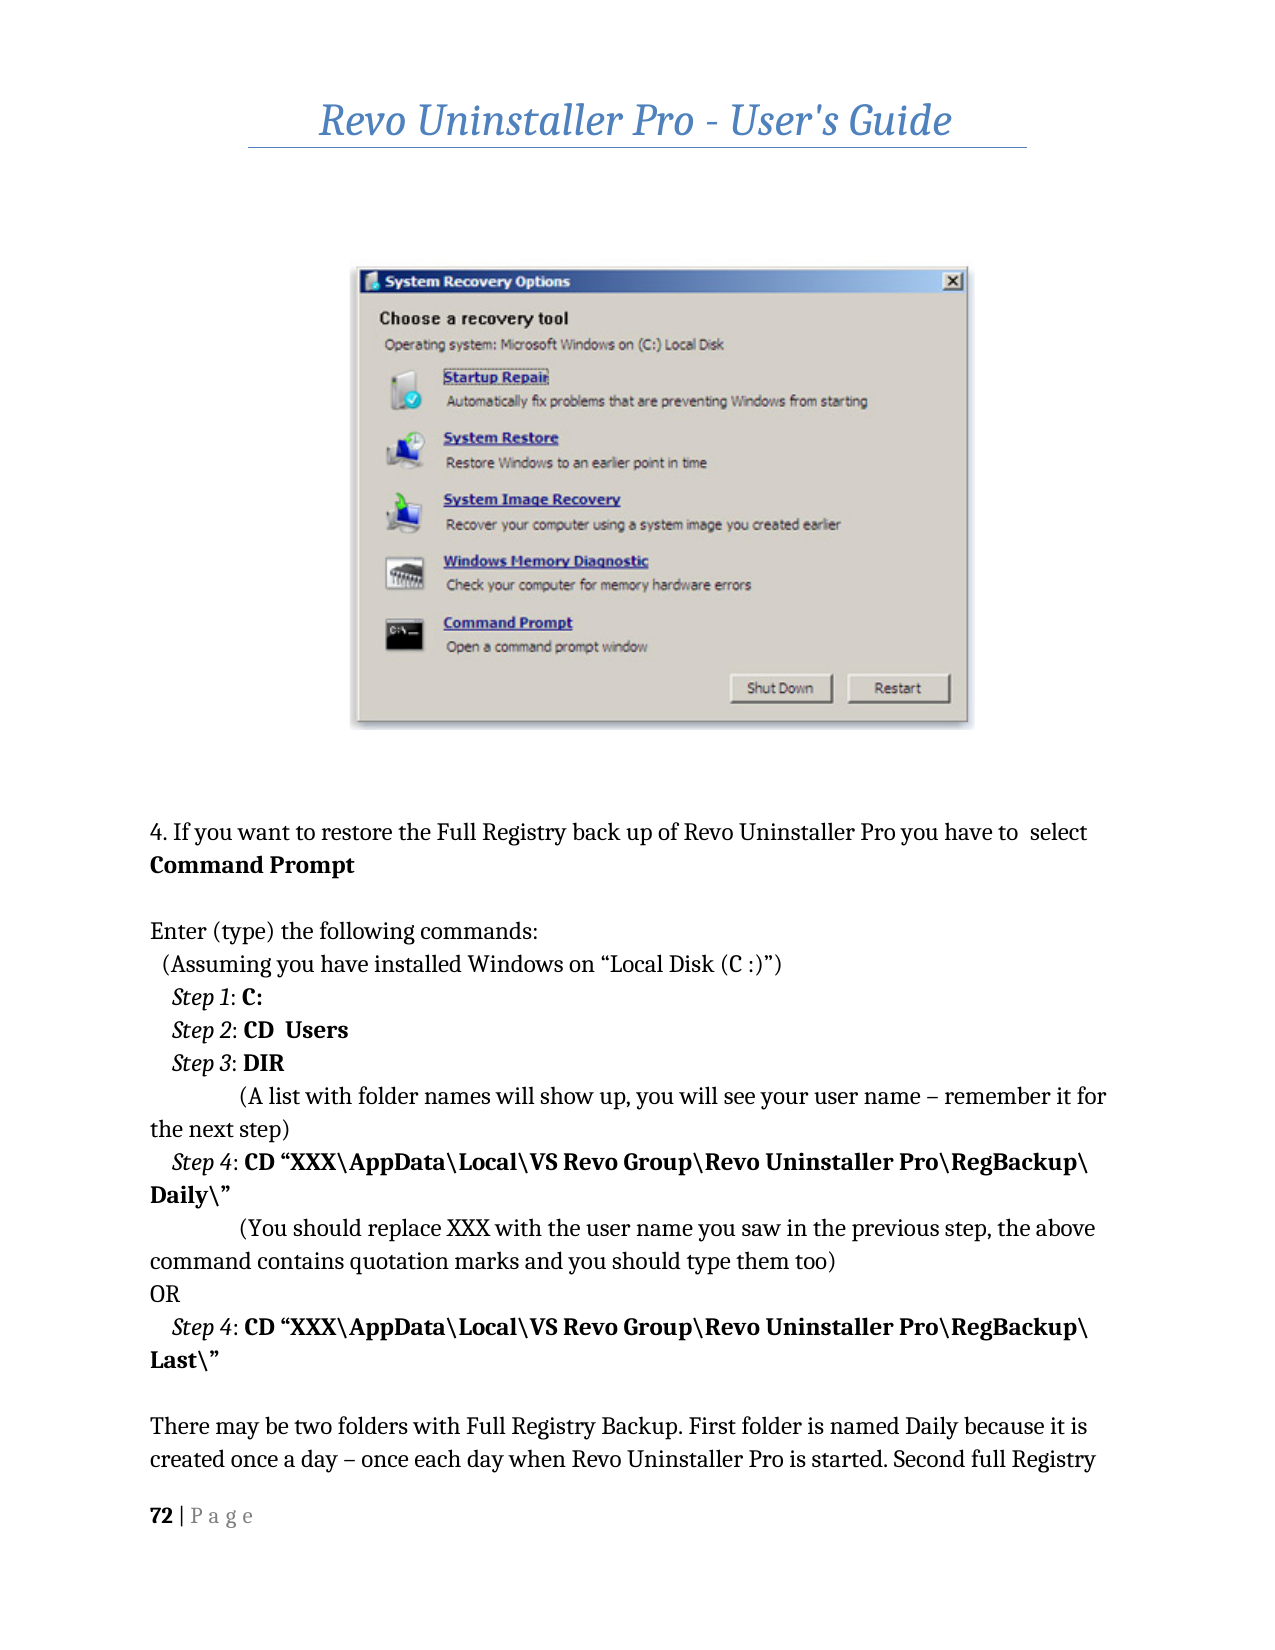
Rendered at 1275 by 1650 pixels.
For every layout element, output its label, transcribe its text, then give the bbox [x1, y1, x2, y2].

text 4. If you want to restore the Full Registry back up of Revo Uninstaller Pro you have to select Command Prompt Enter (type) the following commands: (Assuming you have installed Windows on “Local Disk (C :)”) Step 1: C: Step 2: CD Users Step 3: DIR (A list with folder names will show up, you will see your user name – remember it for the next step) Step 4: CD “XXX\AppData\Local\VS Revo Group\Revo Uninstaller Pro\RegBackup\Daily\” (You should replace XXX with the user name you saw in the previous step, the above command contains quotation marks and you should type them too) OR Step 4: CD “XXX\AppData\Local\VS Revo Group\Revo Uninstaller Pro\RegBackup\Last\” There may be two folders with Full Registry Backup. First folder is named Daily because it is created once a day – once each day when Revo Uninstaller Pro is started. Second full Registry [150, 784, 1125, 1474]
